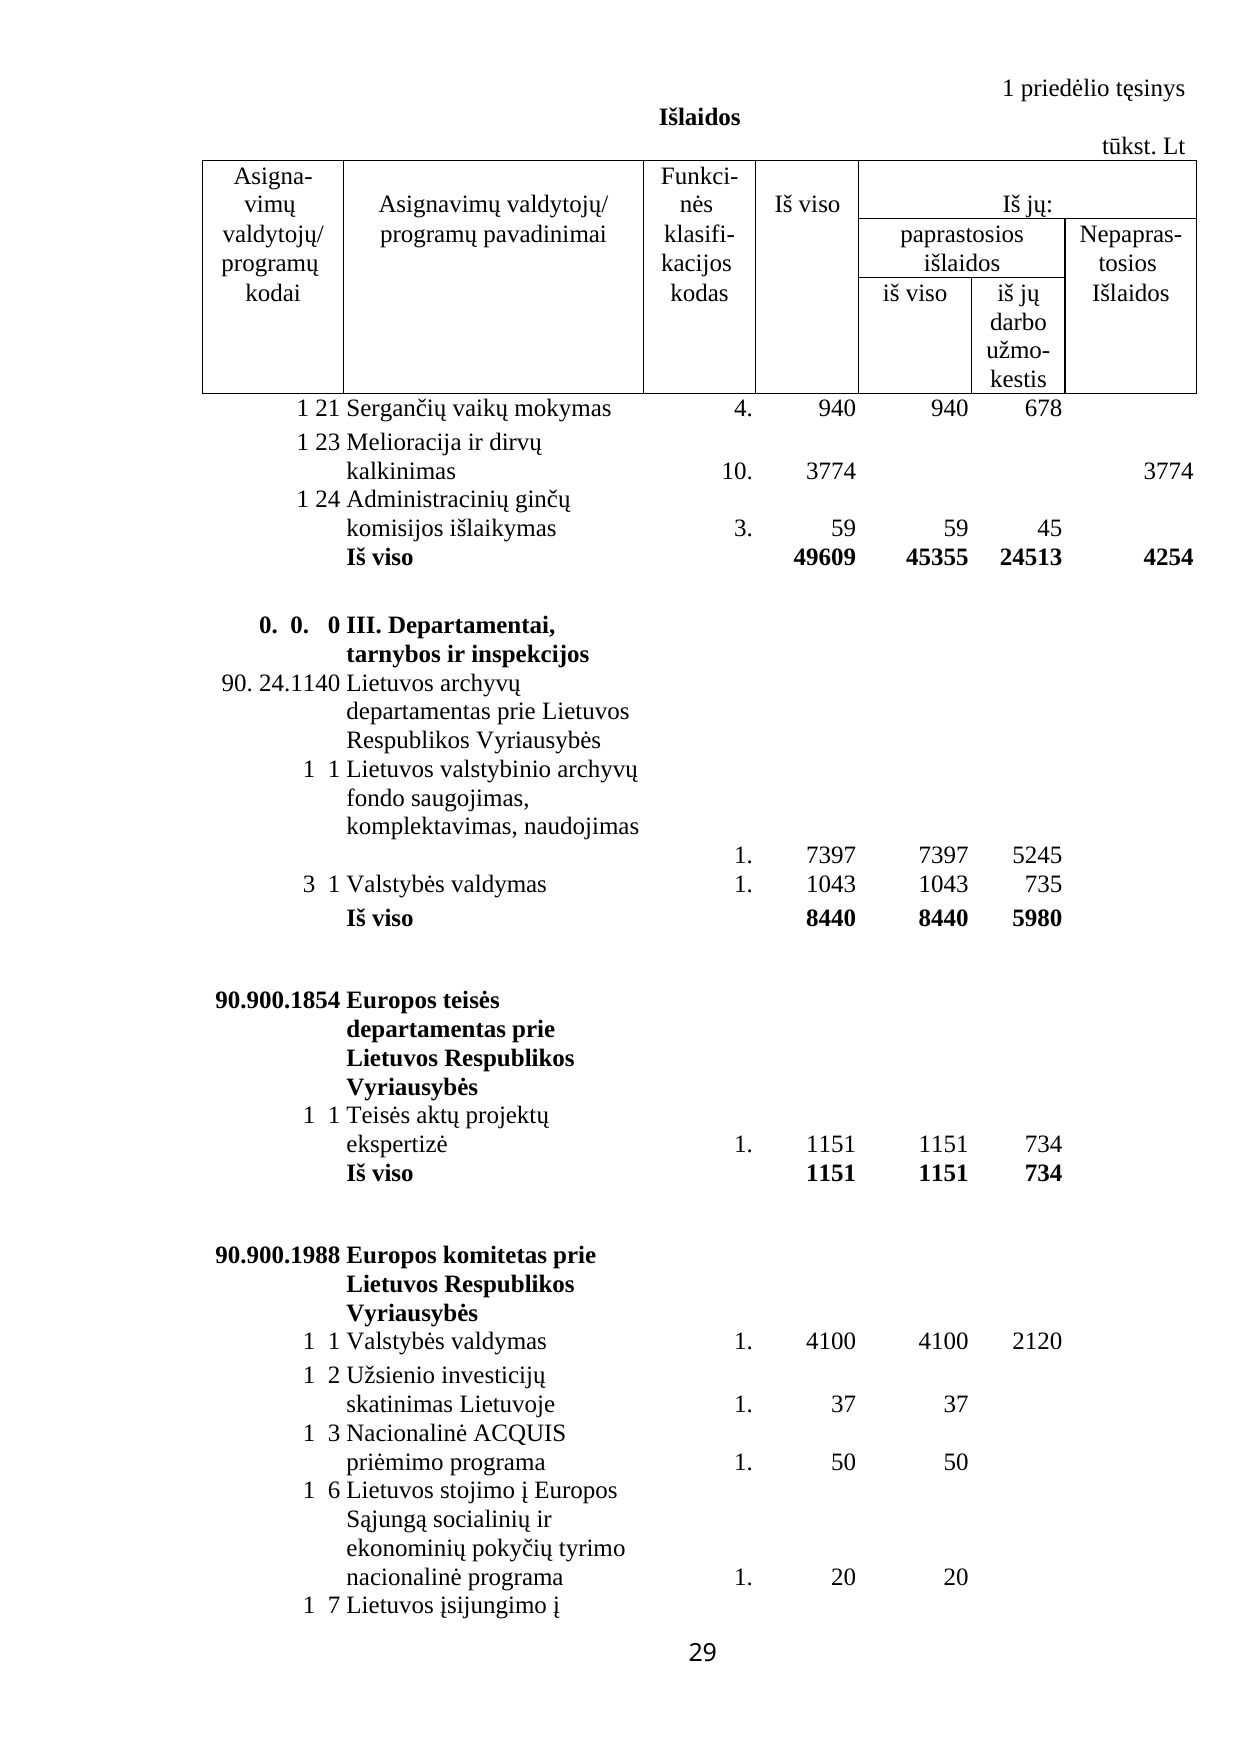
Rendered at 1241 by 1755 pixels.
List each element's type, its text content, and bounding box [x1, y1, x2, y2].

table_cell Funkci-nės [644, 161, 755, 218]
table_cell 8440 [859, 903, 971, 937]
table_cell 10. [643, 427, 756, 484]
table_cell 1 24 [203, 485, 343, 542]
table_cell Europos teisės departamentas prie Lietuvos Respublikos Vyriausybės [343, 985, 643, 1100]
table_cell 1 6 [203, 1476, 343, 1591]
table_cell 1 23 [203, 427, 343, 484]
table_cell 5980 [971, 903, 1065, 937]
table_cell [756, 576, 859, 610]
table_cell 1 21 [203, 394, 343, 427]
table_cell 20 [756, 1476, 859, 1591]
table_cell iš viso [859, 278, 971, 393]
table_cell 678 [971, 394, 1065, 427]
table_cell [1065, 1361, 1196, 1418]
table_cell [859, 1192, 971, 1240]
table_cell Iš viso [343, 542, 643, 576]
table_cell [643, 1591, 756, 1624]
table_cell 1. [643, 869, 756, 903]
table_cell Išlaidos [1066, 277, 1196, 393]
table_cell Iš viso [343, 1158, 643, 1192]
table_cell [859, 610, 971, 668]
table_cell [1065, 668, 1196, 754]
table_cell [971, 937, 1065, 985]
table_cell 4100 [756, 1326, 859, 1361]
table_cell Užsienio investicijų skatinimas Lietuvoje [343, 1361, 643, 1418]
table_cell [343, 576, 643, 610]
table_cell [1065, 903, 1196, 937]
table_cell [643, 903, 756, 937]
table_cell 24513 [971, 542, 1065, 576]
table_cell 1151 [859, 1158, 971, 1192]
table_cell paprastosios išlaidos [859, 219, 1064, 277]
table_cell Teisės aktų projektų ekspertizė [343, 1100, 643, 1158]
table_cell 1. [643, 1100, 756, 1158]
table_cell valdytojų/ programų [203, 218, 343, 277]
table_cell [971, 668, 1065, 754]
table_cell Valstybės valdymas [343, 1326, 643, 1361]
table_cell 4100 [859, 1326, 971, 1361]
table_cell [756, 1192, 859, 1240]
table_cell [1065, 576, 1196, 610]
table_cell 7397 [859, 754, 971, 869]
table_cell [643, 576, 756, 610]
table_cell [203, 937, 343, 985]
table_cell 1 7 [203, 1591, 343, 1624]
table_cell [859, 427, 971, 484]
table_cell [343, 937, 643, 985]
table_cell 1. [643, 1361, 756, 1418]
table_cell Melioracija ir dirvų kalkinimas [343, 427, 643, 484]
table_cell [1065, 1476, 1196, 1591]
table_cell 0. 0. 0 [203, 610, 343, 668]
table_cell [859, 937, 971, 985]
table_cell 59 [859, 485, 971, 542]
table_cell [756, 937, 859, 985]
table_cell 3774 [756, 427, 859, 484]
table_cell [971, 1240, 1065, 1326]
table_cell [756, 218, 858, 277]
table_cell [643, 1240, 756, 1326]
table_cell [859, 1240, 971, 1326]
table_cell [1065, 1100, 1196, 1158]
table_cell [203, 542, 343, 576]
table_cell [756, 985, 859, 1100]
table_cell 2120 [971, 1326, 1065, 1361]
table_cell Iš viso [756, 161, 858, 218]
table_cell 1151 [756, 1100, 859, 1158]
table_cell Asignavimų valdytojų/ [344, 161, 643, 218]
table_cell [971, 1361, 1065, 1418]
table_cell 1. [643, 754, 756, 869]
table_cell 940 [859, 394, 971, 427]
table_cell 37 [859, 1361, 971, 1418]
table_cell 5245 [971, 754, 1065, 869]
table_cell [1065, 1418, 1196, 1476]
table_cell Sergančių vaikų mokymas [343, 394, 643, 427]
table_cell tūkst. Lt [203, 131, 1196, 160]
table_cell klasifi-kacijos [644, 218, 755, 277]
table_cell 1151 [756, 1158, 859, 1192]
table_cell 3. [643, 485, 756, 542]
table_cell iš jų darbo užmo-kestis [972, 278, 1064, 393]
table_cell [203, 1158, 343, 1192]
table_cell Europos komitetas prie Lietuvos Respublikos Vyriausybės [343, 1240, 643, 1326]
table_cell [643, 985, 756, 1100]
table_cell [756, 1591, 859, 1624]
table_cell Lietuvos archyvų departamentas prie Lietuvos Respublikos Vyriausybės [343, 668, 643, 754]
table_cell [971, 1418, 1065, 1476]
table_cell 7397 [756, 754, 859, 869]
table_cell III. Departamentai, tarnybos ir inspekcijos [343, 610, 643, 668]
table_cell [344, 277, 643, 393]
table_cell 1 1 [203, 1100, 343, 1158]
table_cell Iš jų: [859, 161, 1196, 218]
table_cell 1 2 [203, 1361, 343, 1418]
table_cell 90.900.1854 [203, 985, 343, 1100]
table_cell [971, 1192, 1065, 1240]
table_cell 3774 [1065, 427, 1196, 484]
table_cell 90. 24.1140 [203, 668, 343, 754]
table_cell [1065, 1240, 1196, 1326]
table_cell Išlaidos [203, 102, 1196, 131]
table_cell Nacionalinė ACQUIS priėmimo programa [343, 1418, 643, 1476]
table_cell kodai [203, 277, 343, 393]
table_cell 20 [859, 1476, 971, 1591]
table_cell [643, 1158, 756, 1192]
table_cell 45 [971, 485, 1065, 542]
table_cell [643, 610, 756, 668]
table_cell [1065, 1158, 1196, 1192]
table_cell 940 [756, 394, 859, 427]
table_cell 1 1 [203, 754, 343, 869]
table_cell [203, 903, 343, 937]
table_cell [859, 985, 971, 1100]
table_cell 734 [971, 1158, 1065, 1192]
table_cell 1. [643, 1476, 756, 1591]
table_cell 4. [643, 394, 756, 427]
table_cell [643, 542, 756, 576]
table_cell [1065, 1591, 1196, 1624]
table_cell [643, 1192, 756, 1240]
table_cell 49609 [756, 542, 859, 576]
table_cell [203, 1192, 343, 1240]
table_cell [971, 576, 1065, 610]
table_cell Lietuvos įsijungimo į [343, 1591, 643, 1624]
table_cell [971, 985, 1065, 1100]
table_cell [971, 1591, 1065, 1624]
table_cell [1065, 394, 1196, 427]
table_cell 4254 [1065, 542, 1196, 576]
table_cell [1065, 937, 1196, 985]
table_cell 1151 [859, 1100, 971, 1158]
table_cell [643, 668, 756, 754]
table_cell [971, 1476, 1065, 1591]
table_cell [971, 427, 1065, 484]
table_cell [756, 610, 859, 668]
table_cell [971, 610, 1065, 668]
table_cell [1065, 1192, 1196, 1240]
table_cell [1065, 1326, 1196, 1361]
table_cell Lietuvos stojimo į Europos Sąjungą socialinių ir ekonominių pokyčių tyrimo nacionalinė programa [343, 1476, 643, 1591]
table_cell 1. [643, 1418, 756, 1476]
table_cell [643, 937, 756, 985]
table_cell 50 [859, 1418, 971, 1476]
table_cell [1065, 869, 1196, 903]
table_cell 3 1 [203, 869, 343, 903]
table_cell [859, 668, 971, 754]
table_cell [859, 576, 971, 610]
table_cell Nepapras-tosios [1066, 219, 1196, 277]
table_cell Valstybės valdymas [343, 869, 643, 903]
table_cell Iš viso [343, 903, 643, 937]
table_cell [756, 1240, 859, 1326]
table_cell 735 [971, 869, 1065, 903]
table_cell kodas [644, 277, 755, 393]
table_cell 50 [756, 1418, 859, 1476]
table_cell [203, 576, 343, 610]
table_cell [343, 1192, 643, 1240]
table_cell [1065, 485, 1196, 542]
table_cell 1 1 [203, 1326, 343, 1361]
table_cell [756, 668, 859, 754]
table_cell 37 [756, 1361, 859, 1418]
table_header 1 priedėlio tęsinys [203, 74, 1196, 102]
table_cell [1065, 985, 1196, 1100]
table_cell [1065, 610, 1196, 668]
table_cell [756, 277, 858, 393]
table_cell 1043 [859, 869, 971, 903]
table_cell 90.900.1988 [203, 1240, 343, 1326]
table_cell 45355 [859, 542, 971, 576]
table_cell 1 3 [203, 1418, 343, 1476]
table_cell 1. [643, 1326, 756, 1361]
table_cell Administracinių ginčų komisijos išlaikymas [343, 485, 643, 542]
table_cell programų pavadinimai [344, 218, 643, 277]
table_cell Lietuvos valstybinio archyvų fondo saugojimas, komplektavimas, naudojimas [343, 754, 643, 869]
table_cell 1043 [756, 869, 859, 903]
table_cell Asigna-vimų [203, 161, 343, 218]
table_cell [1065, 754, 1196, 869]
table_cell 59 [756, 485, 859, 542]
table_cell [859, 1591, 971, 1624]
table_cell 734 [971, 1100, 1065, 1158]
table_cell 8440 [756, 903, 859, 937]
